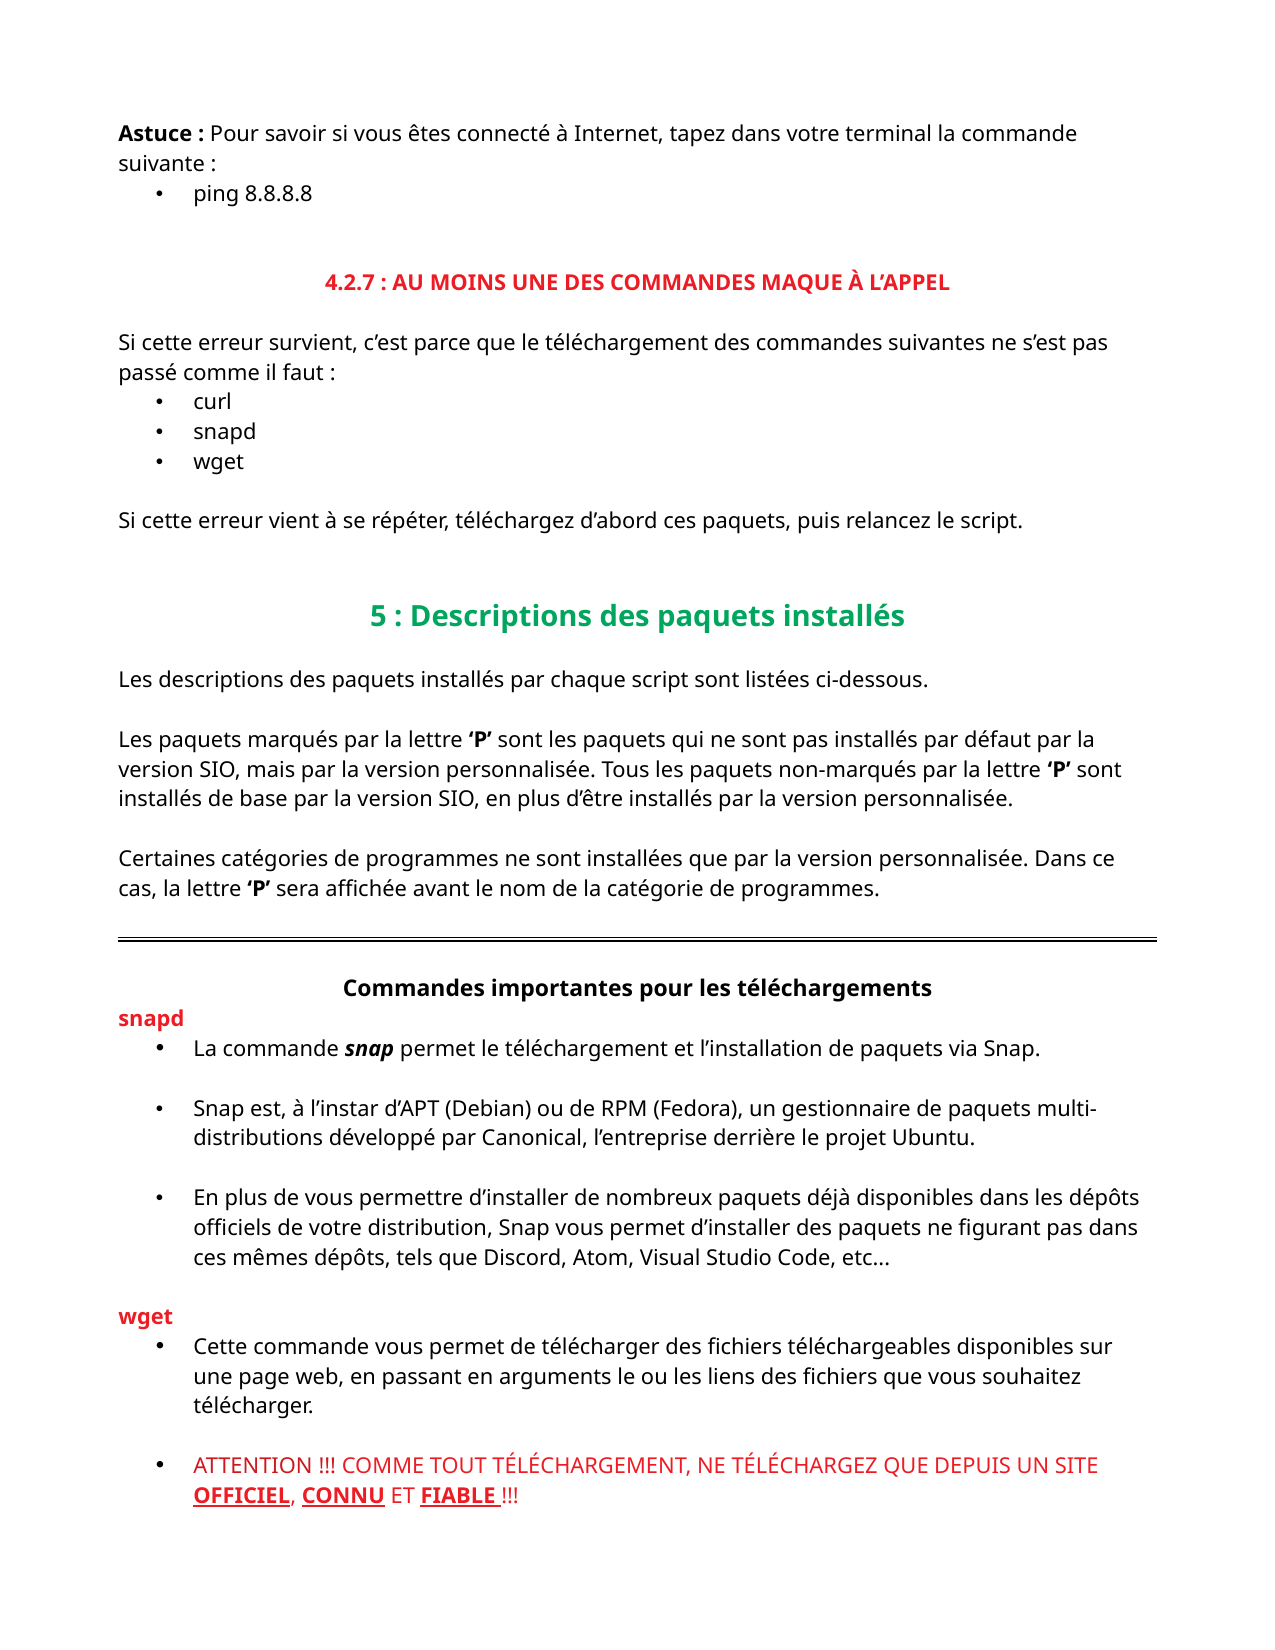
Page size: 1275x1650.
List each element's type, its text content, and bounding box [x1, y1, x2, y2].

list curl [156, 386, 1157, 416]
list Cette commande vous permet de télécharger des fichiers téléchargeables disponibles sur une page web, en passant en arguments le ou les liens des fichiers que vous souhaitez télécharger. [156, 1331, 1157, 1420]
list En plus de vous permettre d’installer de nombreux paquets déjà disponibles dans les dépôts officiels de votre distribution, Snap vous permet d’installer des paquets ne figurant pas dans ces mêmes dépôts, tels que Discord, Atom, Visual Studio Code, etc... [156, 1182, 1157, 1271]
list Snap est, à l’instar d’APT (Debian) ou de RPM (Fedora), un gestionnaire de paquets multi-distributions développé par Canonical, l’entreprise derrière le projet Ubuntu. [156, 1092, 1157, 1152]
text Certaines catégories de programmes ne sont installées que par la version personnalisée. Dans ce cas, la lettre ‘P’ sera affichée avant le nom de la catégorie de programmes. [118, 843, 1157, 903]
text Les paquets marqués par la lettre ‘P’ sont les paquets qui ne sont pas installés par défaut par la version SIO, mais par la version personnalisée. Tous les paquets non-marqués par la lettre ‘P’ sont installés de base par la version SIO, en plus d’être installés par la version personnalisée. [118, 724, 1157, 813]
text Si cette erreur vient à se répéter, téléchargez d’abord ces paquets, puis relancez le script. [118, 505, 1157, 535]
text Si cette erreur survient, c’est parce que le téléchargement des commandes suivantes ne s’est pas passé comme il faut : [118, 327, 1157, 386]
text wget [118, 1301, 1157, 1331]
text 4.2.7 : AU MOINS UNE DES COMMANDES MAQUE À L’APPEL [118, 267, 1157, 297]
text Astuce : Pour savoir si vous êtes connecté à Internet, tapez dans votre terminal la commande suivante : [118, 118, 1157, 178]
list ping 8.8.8.8 [156, 178, 1157, 207]
text Les descriptions des paquets installés par chaque script sont listées ci-dessous. [118, 664, 1157, 694]
list ATTENTION !!! COMME TOUT TÉLÉCHARGEMENT, NE TÉLÉCHARGEZ QUE DEPUIS UN SITE OFFICIEL, CONNU ET FIABLE !!! [156, 1450, 1157, 1509]
list La commande snap permet le téléchargement et l’installation de paquets via Snap. [156, 1033, 1157, 1063]
list wget [156, 446, 1157, 476]
text 5 : Descriptions des paquets installés [118, 595, 1157, 634]
text Commandes importantes pour les téléchargements [118, 972, 1157, 1003]
text snapd [118, 1003, 1157, 1033]
list snapd [156, 416, 1157, 446]
